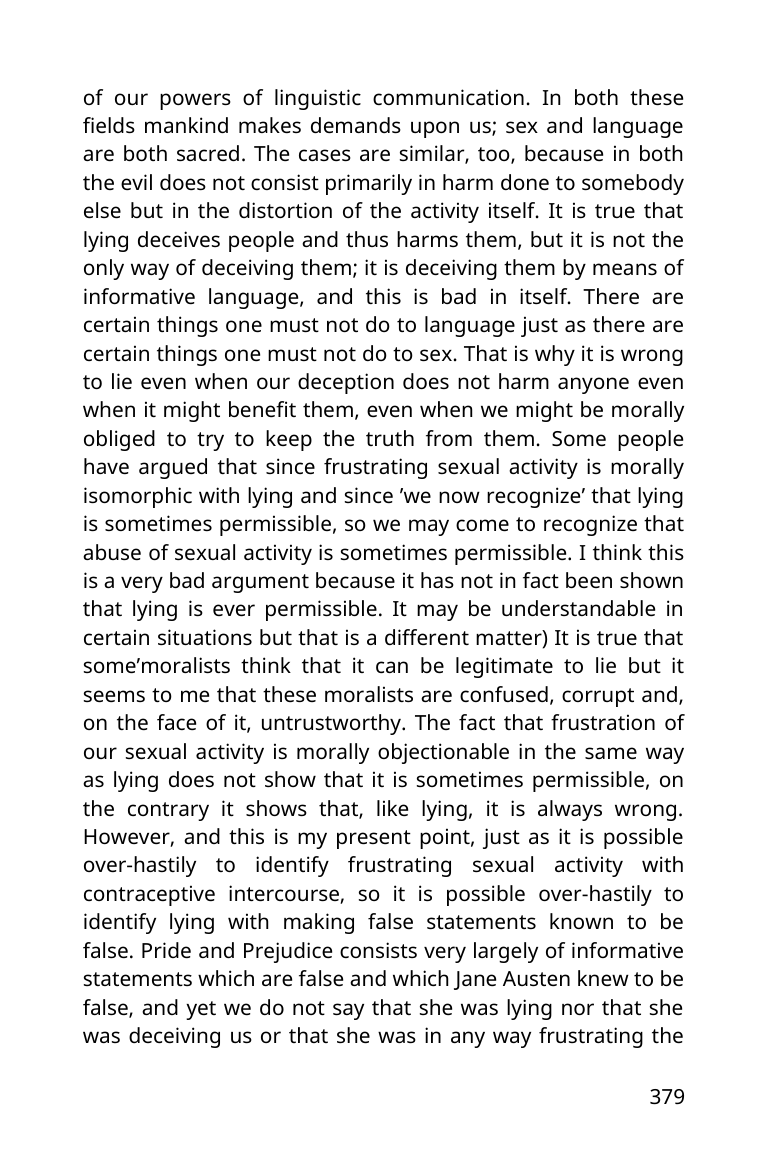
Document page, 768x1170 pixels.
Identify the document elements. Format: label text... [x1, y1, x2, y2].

text of our powers of linguistic communication. In both these fields mankind makes demands upon us; sex and language are both sacred. The cases are similar, too, because in both the evil does not consist primarily in harm done to somebody else but in the distortion of the activity itself. It is true that lying deceives people and thus harms them, but it is not the only way of deceiving them; it is deceiving them by means of informative language, and this is bad in itself. There are certain things one must not do to language just as there are certain things one must not do to sex. That is why it is wrong to lie even when our deception does not harm anyone even when it might benefit them, even when we might be morally obliged to try to keep the truth from them. Some people have argued that since frustrating sexual activity is morally isomorphic with lying and since ’we now recognize’ that lying is sometimes permissible, so we may come to recognize that abuse of sexual activity is sometimes permissible. I think this is a very bad argument because it has not in fact been shown that lying is ever permissible. It may be understandable in certain situations but that is a different matter) It is true that some’moralists think that it can be legitimate to lie but it seems to me that these moralists are confused, corrupt and, on the face of it, untrustworthy. The fact that frustration of our sexual activity is morally objectionable in the same way as lying does not show that it is sometimes permissible, on the contrary it shows that, like lying, it is always wrong. However, and this is my present point, just as it is possible over-hastily to identify frustrating sexual activity with contraceptive intercourse, so it is possible over-hastily to identify lying with making false statements known to be false. Pride and Prejudice consists very largely of informative statements which are false and which Jane Austen knew to be false, and yet we do not say that she was lying nor that she was deceiving us or that she was in any way frustrating the [83, 83, 685, 1049]
